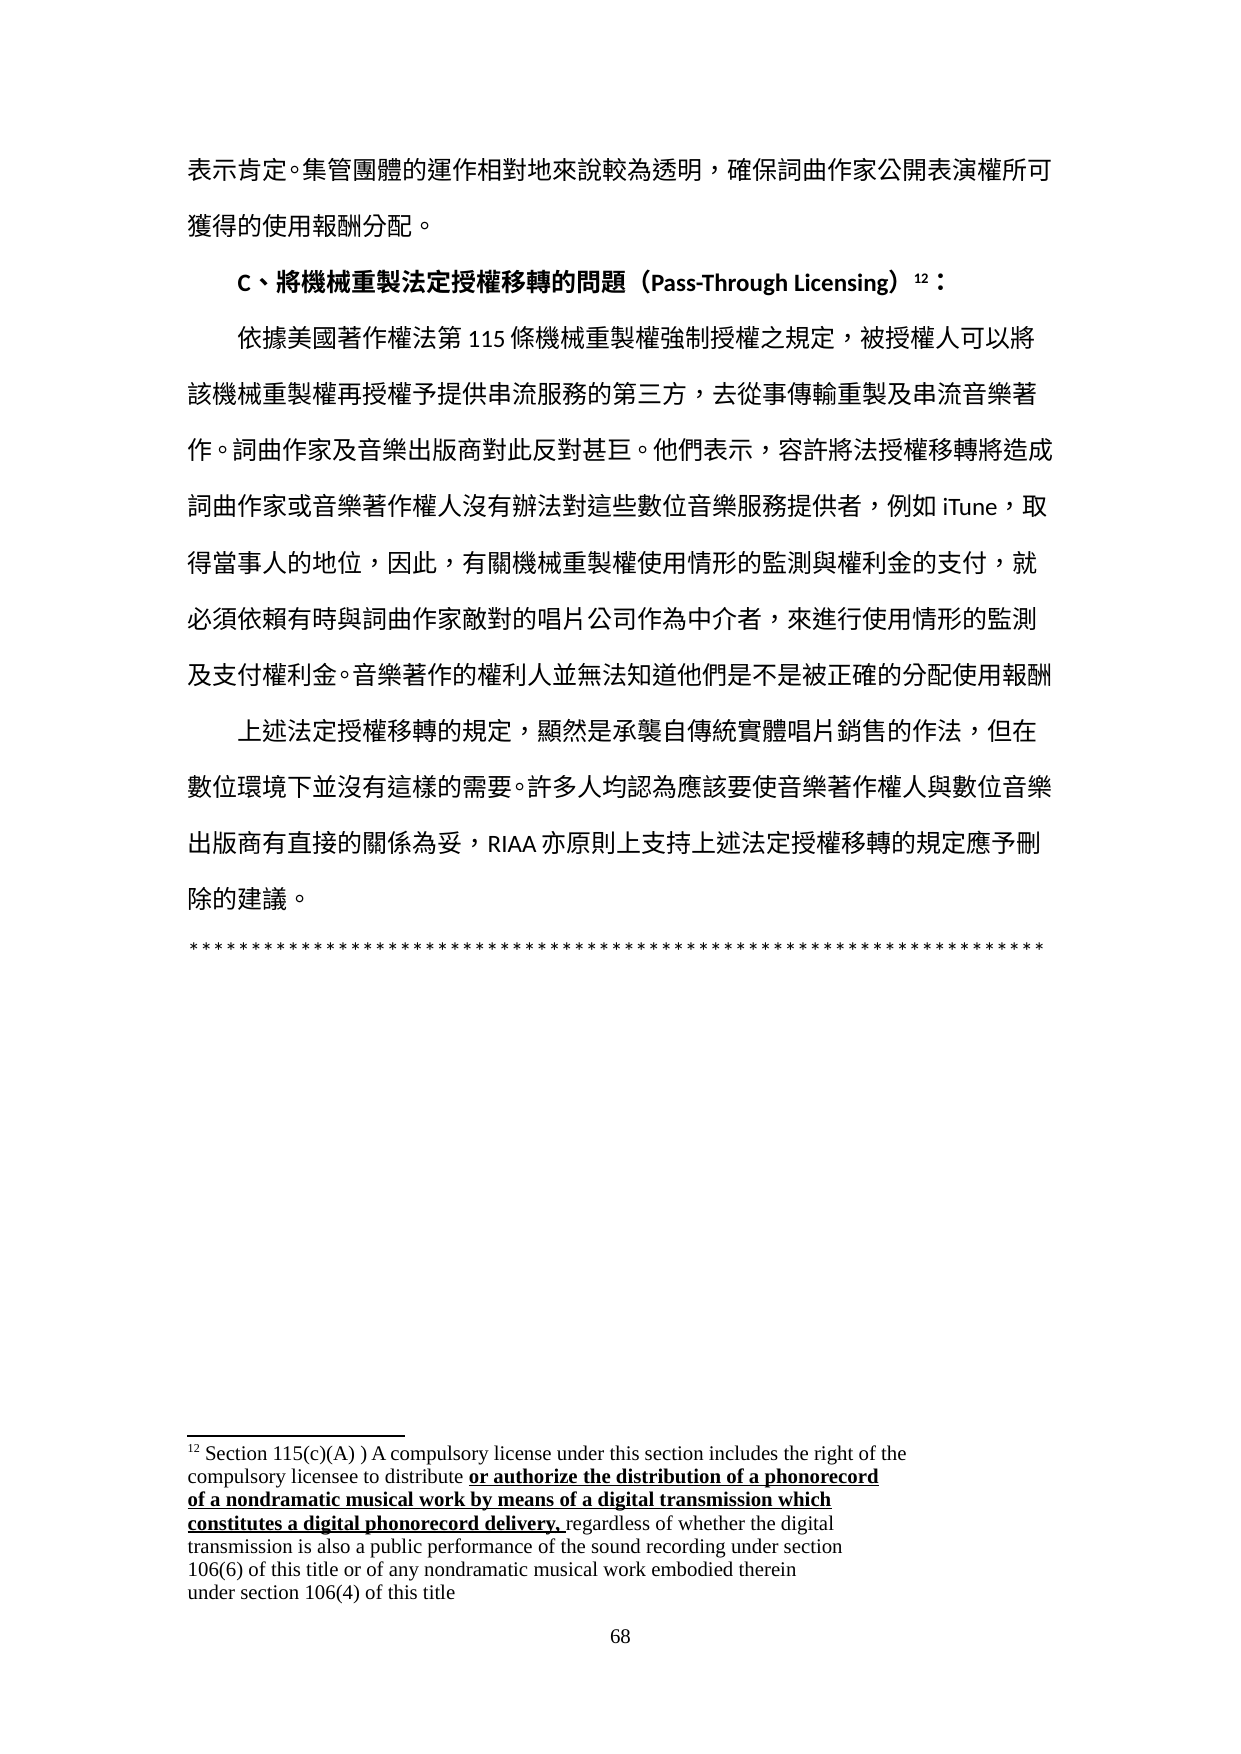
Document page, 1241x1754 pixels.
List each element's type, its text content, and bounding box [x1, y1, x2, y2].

text under section 106(4) of this title [187, 1581, 1053, 1604]
text transmission is also a public performance of the sound recording under section [187, 1534, 1053, 1558]
text 依據美國著作權法第115條機械重製權強制授權之規定，被授權人可以將該機械重製權再授權予提供串流服務的第三方，去從事傳輸重製及串流音樂著作。詞曲作家及音樂出版商對此反對甚巨。他們表示，容許將法授權移轉將造成詞曲作家或音樂著作權人沒有辦法對這些數位音樂服務提供者，例如iTune，取得當事人的地位，因此，有關機械重製權使用情形的監測與權利金的支付，就必須依賴有時與詞曲作家敵對的唱片公司作為中介者，來進行使用情形的監測及支付權利金。音樂著作的權利人並無法知道他們是不是被正確的分配使用報酬。 [187, 317, 1053, 692]
text of a nondramatic musical work by means of a digital transmission which [187, 1488, 1053, 1511]
text 106(6) of this title or of any nondramatic musical work embodied therein [187, 1558, 1053, 1581]
text 表示肯定。集管團體的運作相對地來說較為透明，確保詞曲作家公開表演權所可獲得的使用報酬分配。 [187, 150, 1053, 244]
text C、將機械重製法定授權移轉的問題（Pass-Through Licensing）： [187, 262, 1053, 299]
text compulsory licensee to distribute or authorize the distribution of a phonorecord [187, 1465, 1053, 1488]
text constitutes a digital phonorecord delivery, regardless of whether the digital [187, 1511, 1053, 1534]
text 上述法定授權移轉的規定，顯然是承襲自傳統實體唱片銷售的作法，但在數位環境下並沒有這樣的需要。許多人均認為應該要使音樂著作權人與數位音樂出版商有直接的關係為妥，RIAA亦原則上支持上述法定授權移轉的規定應予刪除的建議。 [187, 711, 1053, 917]
text Section 115(c)(A) ) A compulsory license under this section includes the right of the [187, 1442, 1053, 1465]
text ********************************************************************* [187, 935, 1053, 972]
